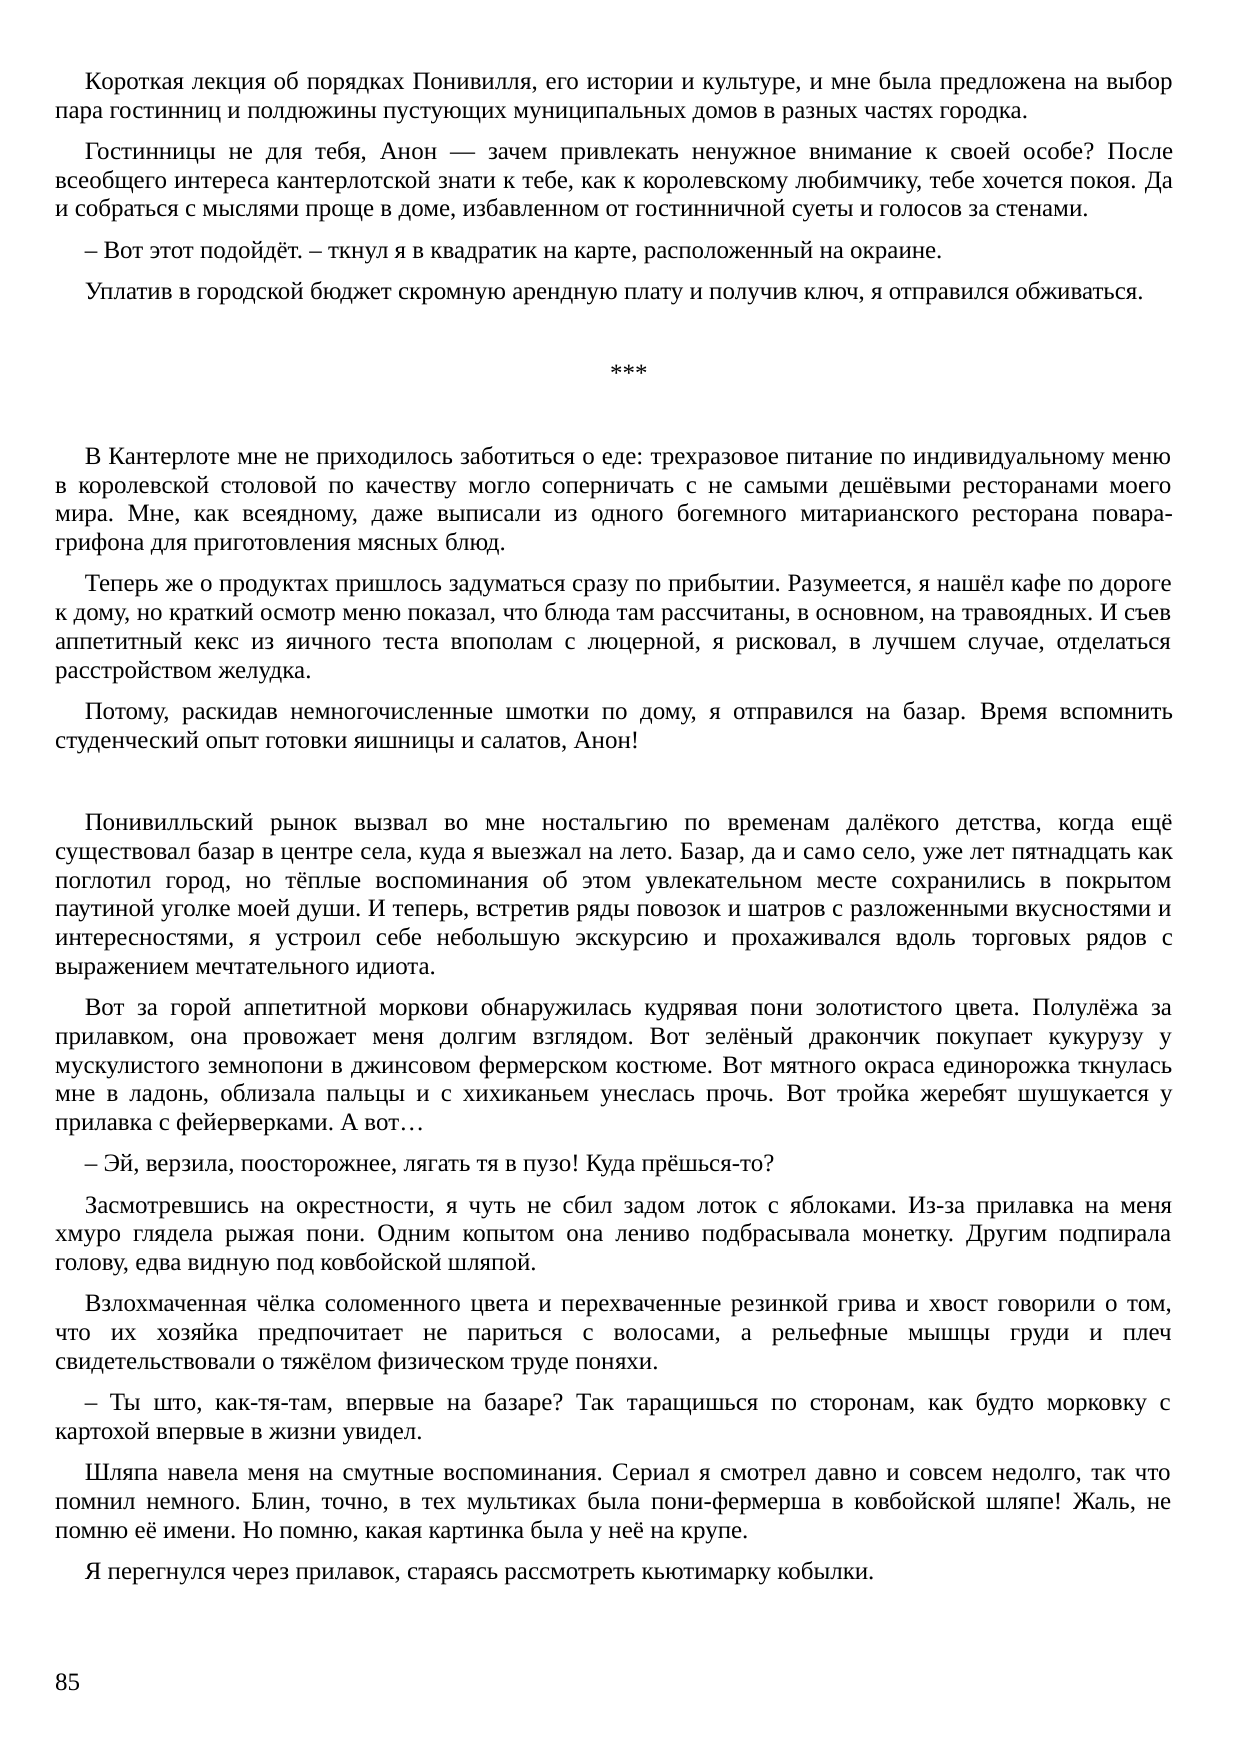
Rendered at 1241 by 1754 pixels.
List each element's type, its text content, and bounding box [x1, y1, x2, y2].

text Засмотревшись на окрестности, я чуть не сбил задом лоток с яблоками. Из-за прилавка на меня хмуро глядела рыжая пони. Одним копытом она лениво подбрасывала монетку. Другим подпирала голову, едва видную под ковбойской шляпой. [55, 1190, 1173, 1276]
text Шляпа навела меня на смутные воспоминания. Сериал я смотрел давно и совсем недолго, так что помнил немного. Блин, точно, в тех мультиках была пони-фермерша в ковбойской шляпе! Жаль, не помню её имени. Но помню, какая картинка была у неё на крупе. [55, 1457, 1173, 1543]
text Уплатив в городской бюджет скромную арендную плату и получив ключ, я отправился обживаться. [55, 276, 1173, 305]
text *** [55, 358, 1173, 387]
text – Эй, верзила, поосторожнее, лягать тя в пузо! Куда прёшься-то? [55, 1148, 1173, 1177]
text Взлохмаченная чёлка соломенного цвета и перехваченные резинкой грива и хвост говорили о том, что их хозяйка предпочитает не париться с волосами, а рельефные мышцы груди и плеч свидетельствовали о тяжёлом физическом труде поняхи. [55, 1288, 1173, 1375]
text Теперь же о продуктах пришлось задуматься сразу по прибытии. Разумеется, я нашёл кафе по дороге к дому, но краткий осмотр меню показал, что блюда там рассчитаны, в основном, на травоядных. И съев аппетитный кекс из яичного теста впополам с люцерной, я рисковал, в лучшем случае, отделаться расстройством желудка. [55, 568, 1173, 683]
text Понивилльский рынок вызвал во мне ностальгию по временам далёкого детства, когда ещё существовал базар в центре села, куда я выезжал на лето. Базар, да и само село, уже лет пятнадцать как поглотил город, но тёплые воспоминания об этом увлекательном месте сохранились в покрытом паутиной уголке моей души. И теперь, встретив ряды повозок и шатров с разложенными вкусностями и интересностями, я устроил себе небольшую экскурсию и прохаживался вдоль торговых рядов с выражением мечтательного идиота. [55, 807, 1173, 980]
text Гостинницы не для тебя, Анон — зачем привлекать ненужное внимание к своей особе? После всеобщего интереса кантерлотской знати к тебе, как к королевскому любимчику, тебе хочется покоя. Да и собраться с мыслями проще в доме, избавленном от гостинничной суеты и голосов за стенами. [55, 136, 1173, 222]
text Потому, раскидав немногочисленные шмотки по дому, я отправился на базар. Время вспомнить студенческий опыт готовки яишницы и салатов, Анон! [55, 696, 1173, 753]
text Короткая лекция об порядках Понивилля, его истории и культуре, и мне была предложена на выбор пара гостинниц и полдюжины пустующих муниципальных домов в разных частях городка. [55, 66, 1173, 123]
text Я перегнулся через прилавок, стараясь рассмотреть кьютимарку кобылки. [55, 1556, 1173, 1585]
text В Кантерлоте мне не приходилось заботиться о еде: трехразовое питание по индивидуальному меню в королевской столовой по качеству могло соперничать с не самыми дешёвыми ресторанами моего мира. Мне, как всеядному, даже выписали из одного богемного митарианского ресторана повара-грифона для приготовления мясных блюд. [55, 441, 1173, 556]
text Вот за горой аппетитной моркови обнаружилась кудрявая пони золотистого цвета. Полулёжа за прилавком, она провожает меня долгим взглядом. Вот зелёный дракончик покупает кукурузу у мускулистого земнопони в джинсовом фермерском костюме. Вот мятного окраса единорожка ткнулась мне в ладонь, облизала пальцы и с хихиканьем унеслась прочь. Вот тройка жеребят шушукается у прилавка с фейерверками. А вот… [55, 992, 1173, 1136]
text – Ты што, как-тя-там, впервые на базаре? Так таращишься по сторонам, как будто морковку с картохой впервые в жизни увидел. [55, 1387, 1173, 1445]
text – Вот этот подойдёт. – ткнул я в квадратик на карте, расположенный на окраине. [55, 235, 1173, 263]
